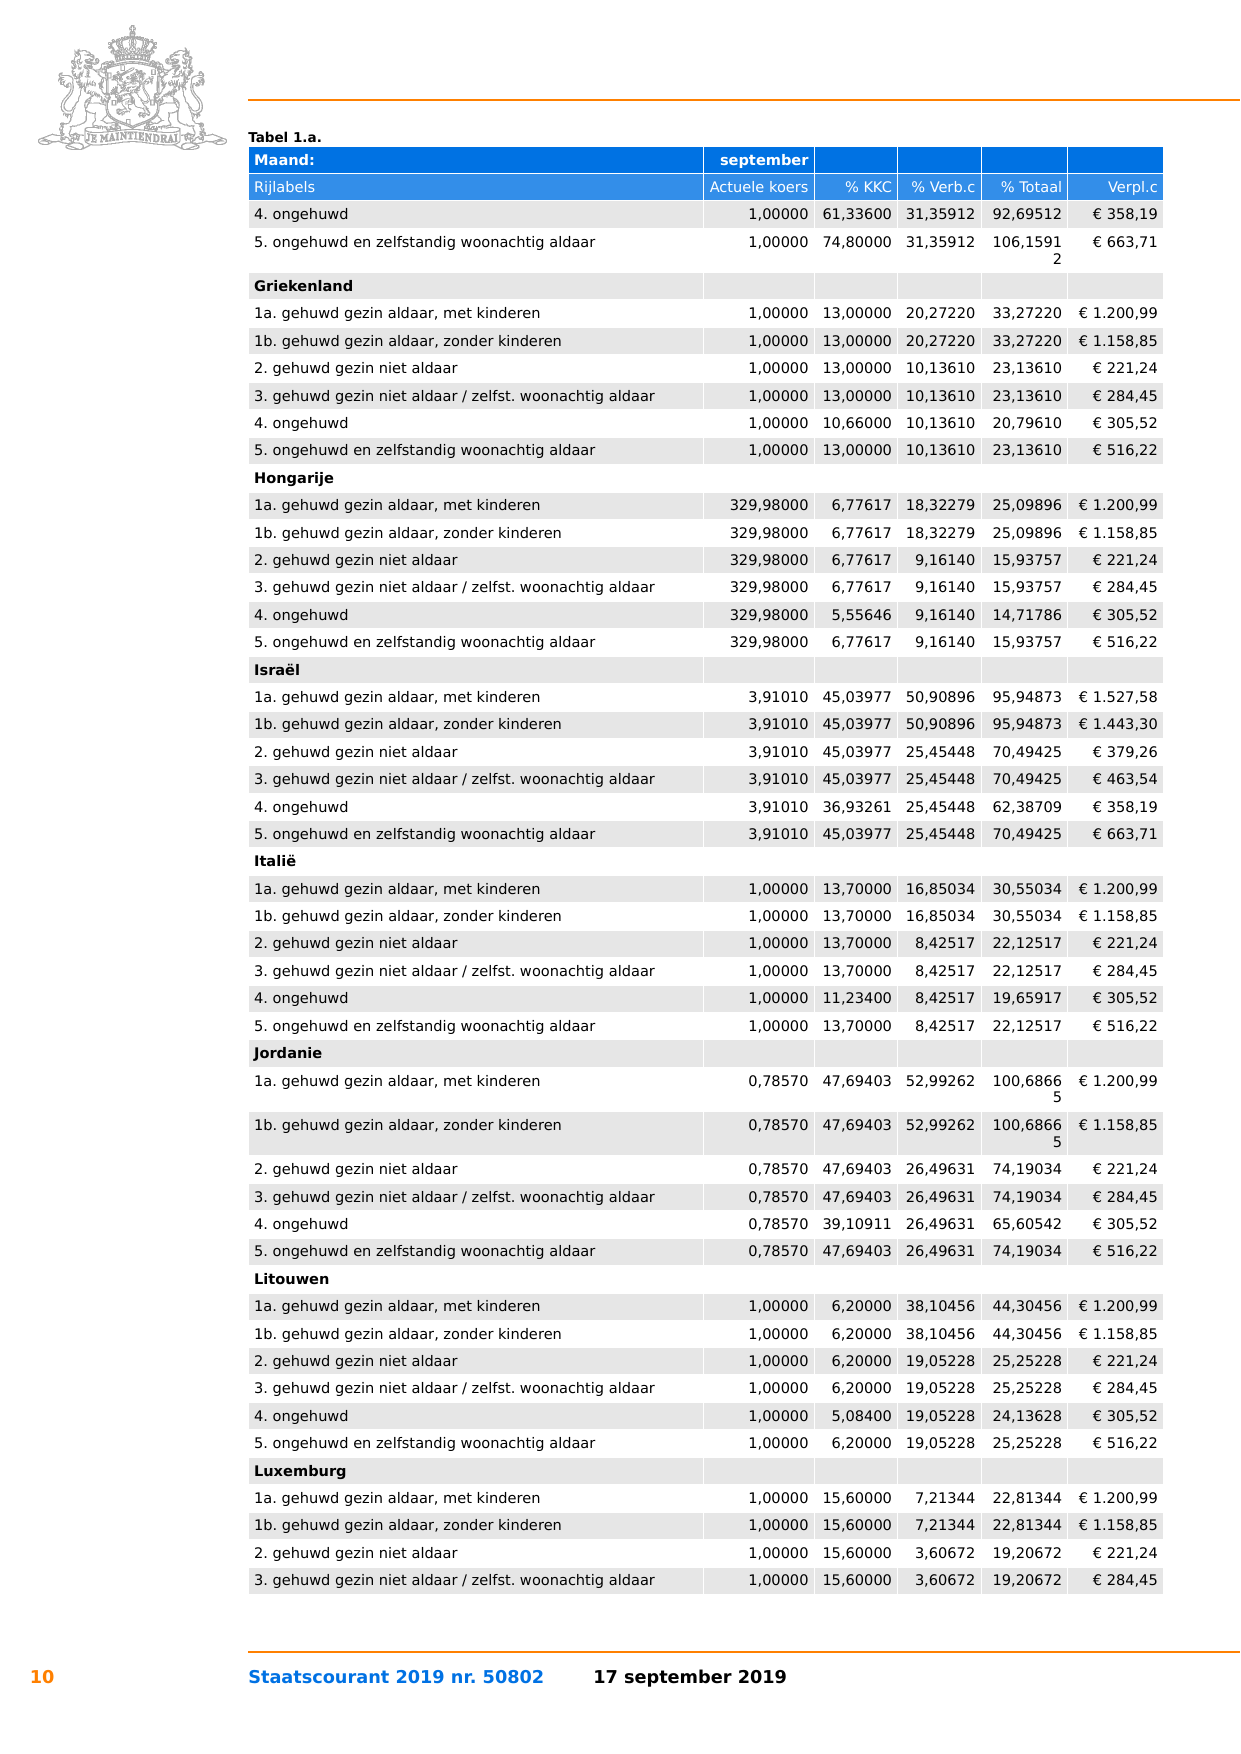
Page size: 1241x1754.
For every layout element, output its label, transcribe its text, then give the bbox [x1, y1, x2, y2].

table_cell 10,13610 [898, 383, 981, 409]
table_cell 13,70000 [815, 958, 897, 984]
table_cell [898, 147, 981, 173]
table_cell € 516,22 [1068, 629, 1163, 656]
table_cell [1068, 1458, 1163, 1484]
table_cell € 221,24 [1068, 1348, 1163, 1374]
table_cell € 516,22 [1068, 438, 1163, 464]
table_cell 20,27220 [898, 328, 981, 354]
table_cell 1a. gehuwd gezin aldaar, met kinderen [249, 1294, 703, 1320]
table_cell 13,00000 [815, 438, 897, 464]
table_cell Rijlabels [249, 174, 703, 200]
table_cell 2. gehuwd gezin niet aldaar [249, 931, 703, 957]
table_cell € 221,24 [1068, 931, 1163, 957]
table_cell € 358,19 [1068, 794, 1163, 820]
table_cell € 284,45 [1068, 958, 1163, 984]
table_cell € 516,22 [1068, 1013, 1163, 1039]
table_cell [898, 657, 981, 683]
table_cell 13,00000 [815, 301, 897, 327]
table_cell [1068, 849, 1163, 875]
table_cell 3. gehuwd gezin niet aldaar / zelfst. woonachtig aldaar [249, 1184, 703, 1210]
table_cell 47,69403 [815, 1112, 897, 1155]
picture [38, 25, 227, 150]
table_cell 11,23400 [815, 986, 897, 1012]
table_cell 45,03977 [815, 766, 897, 793]
table_cell [982, 1040, 1067, 1067]
table_cell 26,49631 [898, 1239, 981, 1265]
table_cell 6,20000 [815, 1430, 897, 1457]
table_cell 13,70000 [815, 876, 897, 902]
table_cell 9,16140 [898, 602, 981, 628]
table_cell € 1.158,85 [1068, 1112, 1163, 1155]
table_cell 6,77617 [815, 493, 897, 519]
table_cell [704, 1040, 814, 1067]
table_cell 3. gehuwd gezin niet aldaar / zelfst. woonachtig aldaar [249, 1568, 703, 1594]
table_cell [1068, 1040, 1163, 1067]
table_cell [704, 849, 814, 875]
table_cell 1a. gehuwd gezin aldaar, met kinderen [249, 1485, 703, 1512]
table_cell 3. gehuwd gezin niet aldaar / zelfst. woonachtig aldaar [249, 1376, 703, 1402]
table_cell [704, 657, 814, 683]
table_cell 100,68665 [982, 1112, 1067, 1155]
table_cell 1,00000 [704, 410, 814, 437]
table_cell 10,13610 [898, 355, 981, 382]
table_cell € 1.200,99 [1068, 301, 1163, 327]
table_cell 106,15912 [982, 229, 1067, 272]
table_cell 15,60000 [815, 1485, 897, 1512]
table_cell [1068, 147, 1163, 173]
table_cell 1a. gehuwd gezin aldaar, met kinderen [249, 1068, 703, 1111]
table_cell 25,45448 [898, 739, 981, 765]
table_cell [815, 465, 897, 491]
table_cell [1068, 1266, 1163, 1292]
table_cell 20,27220 [898, 301, 981, 327]
table_cell 1,00000 [704, 1376, 814, 1402]
table_cell 25,09896 [982, 493, 1067, 519]
table_cell € 284,45 [1068, 1184, 1163, 1210]
table_cell 10,13610 [898, 438, 981, 464]
table_cell 33,27220 [982, 301, 1067, 327]
table_cell 22,81344 [982, 1485, 1067, 1512]
table_cell 2. gehuwd gezin niet aldaar [249, 1156, 703, 1183]
table_cell 9,16140 [898, 629, 981, 656]
table_cell 3. gehuwd gezin niet aldaar / zelfst. woonachtig aldaar [249, 575, 703, 601]
table_cell [815, 147, 897, 173]
table_cell 74,19034 [982, 1239, 1067, 1265]
table_cell 1,00000 [704, 438, 814, 464]
table_cell 36,93261 [815, 794, 897, 820]
table_cell 1,00000 [704, 986, 814, 1012]
table_cell 45,03977 [815, 821, 897, 847]
table_cell 52,99262 [898, 1068, 981, 1111]
table_cell € 1.158,85 [1068, 1321, 1163, 1347]
table_cell 6,77617 [815, 520, 897, 546]
table_cell Luxemburg [249, 1458, 703, 1484]
table_cell 47,69403 [815, 1184, 897, 1210]
table_cell 65,60542 [982, 1211, 1067, 1238]
table_cell € 1.200,99 [1068, 493, 1163, 519]
table_cell € 305,52 [1068, 410, 1163, 437]
table_cell € 221,24 [1068, 1156, 1163, 1183]
table_cell [815, 849, 897, 875]
table_cell 20,79610 [982, 410, 1067, 437]
table_cell 50,90896 [898, 684, 981, 711]
table_cell 3,91010 [704, 766, 814, 793]
table_cell 25,25228 [982, 1430, 1067, 1457]
table_cell Verpl.c [1068, 174, 1163, 200]
table_cell 22,81344 [982, 1513, 1067, 1539]
table_cell 15,93757 [982, 575, 1067, 601]
table_cell 1,00000 [704, 1013, 814, 1039]
table_cell 1,00000 [704, 328, 814, 354]
table_cell 1b. gehuwd gezin aldaar, zonder kinderen [249, 903, 703, 930]
table_cell [1068, 465, 1163, 491]
table_cell 6,20000 [815, 1294, 897, 1320]
table_cell [898, 1040, 981, 1067]
table_cell 10,13610 [898, 410, 981, 437]
table_cell 1,00000 [704, 958, 814, 984]
table_cell % KKC [815, 174, 897, 200]
table_cell 5. ongehuwd en zelfstandig woonachtig aldaar [249, 821, 703, 847]
table_cell 6,20000 [815, 1348, 897, 1374]
table_cell [898, 273, 981, 299]
table_cell 2. gehuwd gezin niet aldaar [249, 1540, 703, 1566]
table_cell € 358,19 [1068, 201, 1163, 228]
table_cell 9,16140 [898, 575, 981, 601]
table_cell 47,69403 [815, 1068, 897, 1111]
table_cell 1,00000 [704, 876, 814, 902]
table_cell 15,60000 [815, 1513, 897, 1539]
table_cell [898, 1266, 981, 1292]
table_cell € 221,24 [1068, 547, 1163, 573]
table_cell 1,00000 [704, 201, 814, 228]
table_cell [982, 657, 1067, 683]
table_cell € 1.527,58 [1068, 684, 1163, 711]
table_cell 15,60000 [815, 1568, 897, 1594]
table_cell 25,45448 [898, 821, 981, 847]
table_cell 25,25228 [982, 1348, 1067, 1374]
table_cell 39,10911 [815, 1211, 897, 1238]
table_cell 1b. gehuwd gezin aldaar, zonder kinderen [249, 1321, 703, 1347]
table_cell € 284,45 [1068, 1568, 1163, 1594]
table_cell 30,55034 [982, 903, 1067, 930]
table_cell 52,99262 [898, 1112, 981, 1155]
table_cell [898, 849, 981, 875]
table_cell 18,32279 [898, 493, 981, 519]
table_cell 1,00000 [704, 1540, 814, 1566]
table_cell 18,32279 [898, 520, 981, 546]
table_cell [1068, 273, 1163, 299]
table_cell 31,35912 [898, 229, 981, 272]
table_cell 13,70000 [815, 903, 897, 930]
table_cell [815, 657, 897, 683]
table_cell 5,55646 [815, 602, 897, 628]
table_cell 25,45448 [898, 794, 981, 820]
table_cell € 663,71 [1068, 229, 1163, 272]
table_cell 329,98000 [704, 493, 814, 519]
table_cell 3,91010 [704, 712, 814, 738]
table_cell 5. ongehuwd en zelfstandig woonachtig aldaar [249, 1239, 703, 1265]
table_cell 33,27220 [982, 328, 1067, 354]
table_cell 1,00000 [704, 1348, 814, 1374]
table_cell 1,00000 [704, 1513, 814, 1539]
table_cell 2. gehuwd gezin niet aldaar [249, 1348, 703, 1374]
table_cell 74,19034 [982, 1156, 1067, 1183]
table_cell 3,91010 [704, 821, 814, 847]
table_cell 4. ongehuwd [249, 794, 703, 820]
table_cell 329,98000 [704, 547, 814, 573]
table_cell 15,93757 [982, 629, 1067, 656]
table_cell 47,69403 [815, 1239, 897, 1265]
table_cell 70,49425 [982, 821, 1067, 847]
table_cell 22,12517 [982, 931, 1067, 957]
table_cell € 663,71 [1068, 821, 1163, 847]
table_cell 1b. gehuwd gezin aldaar, zonder kinderen [249, 328, 703, 354]
table_cell 1,00000 [704, 1568, 814, 1594]
table_cell € 305,52 [1068, 986, 1163, 1012]
table_cell 95,94873 [982, 712, 1067, 738]
table_cell 25,09896 [982, 520, 1067, 546]
table_cell [704, 465, 814, 491]
table_cell [898, 465, 981, 491]
table_cell 329,98000 [704, 575, 814, 601]
table_cell 4. ongehuwd [249, 602, 703, 628]
table_cell € 284,45 [1068, 383, 1163, 409]
table_cell 24,13628 [982, 1403, 1067, 1429]
table_cell 4. ongehuwd [249, 986, 703, 1012]
table_cell 62,38709 [982, 794, 1067, 820]
table_cell 3,91010 [704, 684, 814, 711]
table_cell 4. ongehuwd [249, 201, 703, 228]
table_cell € 305,52 [1068, 1211, 1163, 1238]
table_cell 6,77617 [815, 575, 897, 601]
table_cell Italië [249, 849, 703, 875]
table_cell 329,98000 [704, 602, 814, 628]
table_cell 6,20000 [815, 1321, 897, 1347]
table_cell [982, 1458, 1067, 1484]
table_cell 3. gehuwd gezin niet aldaar / zelfst. woonachtig aldaar [249, 383, 703, 409]
table_cell 1,00000 [704, 1294, 814, 1320]
table_cell 4. ongehuwd [249, 1211, 703, 1238]
table_cell 45,03977 [815, 712, 897, 738]
table_cell 3,91010 [704, 794, 814, 820]
table_cell € 1.158,85 [1068, 903, 1163, 930]
table_cell 3,60672 [898, 1568, 981, 1594]
table_cell [815, 1458, 897, 1484]
table_cell 5,08400 [815, 1403, 897, 1429]
table_cell 70,49425 [982, 766, 1067, 793]
table_cell 4. ongehuwd [249, 1403, 703, 1429]
table_cell 19,65917 [982, 986, 1067, 1012]
table_cell € 1.443,30 [1068, 712, 1163, 738]
table_cell % Verb.c [898, 174, 981, 200]
table_cell 19,20672 [982, 1568, 1067, 1594]
table_cell 0,78570 [704, 1112, 814, 1155]
table_cell 13,00000 [815, 328, 897, 354]
table_cell 45,03977 [815, 739, 897, 765]
table_cell 329,98000 [704, 520, 814, 546]
table_cell Israël [249, 657, 703, 683]
table_cell 70,49425 [982, 739, 1067, 765]
table_cell 92,69512 [982, 201, 1067, 228]
table_cell 3,91010 [704, 739, 814, 765]
table_cell 47,69403 [815, 1156, 897, 1183]
table_cell [704, 1458, 814, 1484]
table_cell 74,19034 [982, 1184, 1067, 1210]
table_cell 1,00000 [704, 355, 814, 382]
table_cell [704, 273, 814, 299]
table_cell € 1.200,99 [1068, 876, 1163, 902]
table_cell 1a. gehuwd gezin aldaar, met kinderen [249, 684, 703, 711]
table_cell 8,42517 [898, 986, 981, 1012]
table_cell 38,10456 [898, 1321, 981, 1347]
table_cell 30,55034 [982, 876, 1067, 902]
table_cell 13,70000 [815, 931, 897, 957]
table_cell € 516,22 [1068, 1430, 1163, 1457]
table_cell 7,21344 [898, 1513, 981, 1539]
table_cell 25,25228 [982, 1376, 1067, 1402]
table_cell 1,00000 [704, 383, 814, 409]
table_cell 5. ongehuwd en zelfstandig woonachtig aldaar [249, 1430, 703, 1457]
table_cell 23,13610 [982, 355, 1067, 382]
table_cell 3. gehuwd gezin niet aldaar / zelfst. woonachtig aldaar [249, 766, 703, 793]
table_cell Maand: [249, 147, 703, 173]
table_cell € 284,45 [1068, 575, 1163, 601]
table_cell 1a. gehuwd gezin aldaar, met kinderen [249, 493, 703, 519]
table_cell 1,00000 [704, 931, 814, 957]
table_cell 0,78570 [704, 1184, 814, 1210]
table_cell 8,42517 [898, 958, 981, 984]
table_cell 23,13610 [982, 383, 1067, 409]
table_cell 95,94873 [982, 684, 1067, 711]
table_cell € 1.200,99 [1068, 1068, 1163, 1111]
table_cell 5. ongehuwd en zelfstandig woonachtig aldaar [249, 229, 703, 272]
table_cell 1,00000 [704, 229, 814, 272]
table_cell € 221,24 [1068, 1540, 1163, 1566]
table_cell 10,66000 [815, 410, 897, 437]
table_cell [982, 849, 1067, 875]
table_cell 26,49631 [898, 1184, 981, 1210]
table_cell 3. gehuwd gezin niet aldaar / zelfst. woonachtig aldaar [249, 958, 703, 984]
table_cell € 463,54 [1068, 766, 1163, 793]
table_cell 2. gehuwd gezin niet aldaar [249, 547, 703, 573]
table_cell [898, 1458, 981, 1484]
table_cell 6,20000 [815, 1376, 897, 1402]
table_cell 3,60672 [898, 1540, 981, 1566]
table_cell € 379,26 [1068, 739, 1163, 765]
table_cell [982, 465, 1067, 491]
table_cell € 516,22 [1068, 1239, 1163, 1265]
table_cell 19,05228 [898, 1430, 981, 1457]
table_cell € 1.158,85 [1068, 1513, 1163, 1539]
table_cell 6,77617 [815, 629, 897, 656]
table_cell 1,00000 [704, 1485, 814, 1512]
table_cell 2. gehuwd gezin niet aldaar [249, 739, 703, 765]
table_cell 15,60000 [815, 1540, 897, 1566]
table_cell 22,12517 [982, 958, 1067, 984]
table_cell 8,42517 [898, 931, 981, 957]
table_cell 50,90896 [898, 712, 981, 738]
table_cell 0,78570 [704, 1156, 814, 1183]
table_cell 1a. gehuwd gezin aldaar, met kinderen [249, 301, 703, 327]
table_cell 1,00000 [704, 1321, 814, 1347]
table_cell [815, 1266, 897, 1292]
table_cell 44,30456 [982, 1321, 1067, 1347]
table_cell 1a. gehuwd gezin aldaar, met kinderen [249, 876, 703, 902]
table_cell 13,00000 [815, 355, 897, 382]
table_cell 38,10456 [898, 1294, 981, 1320]
table_cell 0,78570 [704, 1068, 814, 1111]
table_cell 1b. gehuwd gezin aldaar, zonder kinderen [249, 1513, 703, 1539]
table_cell 14,71786 [982, 602, 1067, 628]
table_cell % Totaal [982, 174, 1067, 200]
table_cell 1,00000 [704, 1430, 814, 1457]
table_cell [982, 1266, 1067, 1292]
table_cell € 1.200,99 [1068, 1294, 1163, 1320]
table_cell 6,77617 [815, 547, 897, 573]
table_cell € 221,24 [1068, 355, 1163, 382]
table_cell 2. gehuwd gezin niet aldaar [249, 355, 703, 382]
table_cell 16,85034 [898, 876, 981, 902]
table_cell 5. ongehuwd en zelfstandig woonachtig aldaar [249, 438, 703, 464]
table_cell 25,45448 [898, 766, 981, 793]
table_cell € 1.158,85 [1068, 520, 1163, 546]
table_cell 23,13610 [982, 438, 1067, 464]
table_cell 26,49631 [898, 1211, 981, 1238]
table_header Tabel 1.a. [248, 130, 1163, 146]
table_cell € 1.158,85 [1068, 328, 1163, 354]
table_cell 13,00000 [815, 383, 897, 409]
table_cell september [704, 147, 814, 173]
table_cell 100,68665 [982, 1068, 1067, 1111]
table_cell 74,80000 [815, 229, 897, 272]
table_cell 1b. gehuwd gezin aldaar, zonder kinderen [249, 520, 703, 546]
table_cell 31,35912 [898, 201, 981, 228]
table_cell Hongarije [249, 465, 703, 491]
table_cell 0,78570 [704, 1211, 814, 1238]
table_cell Actuele koers [704, 174, 814, 200]
table_cell Jordanie [249, 1040, 703, 1067]
table_cell 19,05228 [898, 1403, 981, 1429]
table_cell 19,20672 [982, 1540, 1067, 1566]
table_cell € 305,52 [1068, 1403, 1163, 1429]
table_cell 1,00000 [704, 1403, 814, 1429]
table_cell 4. ongehuwd [249, 410, 703, 437]
table_cell 5. ongehuwd en zelfstandig woonachtig aldaar [249, 1013, 703, 1039]
table_cell 26,49631 [898, 1156, 981, 1183]
table_cell [815, 1040, 897, 1067]
table_cell 8,42517 [898, 1013, 981, 1039]
table_cell 45,03977 [815, 684, 897, 711]
table_cell 44,30456 [982, 1294, 1067, 1320]
table_cell 1,00000 [704, 903, 814, 930]
table_cell 19,05228 [898, 1376, 981, 1402]
table_cell [982, 147, 1067, 173]
table_cell 329,98000 [704, 629, 814, 656]
table_cell € 284,45 [1068, 1376, 1163, 1402]
table_cell 16,85034 [898, 903, 981, 930]
table_cell Litouwen [249, 1266, 703, 1292]
table_cell 7,21344 [898, 1485, 981, 1512]
table_cell [704, 1266, 814, 1292]
table_cell 9,16140 [898, 547, 981, 573]
table_cell 13,70000 [815, 1013, 897, 1039]
table_cell € 1.200,99 [1068, 1485, 1163, 1512]
table_cell 22,12517 [982, 1013, 1067, 1039]
table_cell 1,00000 [704, 301, 814, 327]
table_cell [982, 273, 1067, 299]
table_cell 5. ongehuwd en zelfstandig woonachtig aldaar [249, 629, 703, 656]
table_cell [1068, 657, 1163, 683]
table_cell 19,05228 [898, 1348, 981, 1374]
table_cell Griekenland [249, 273, 703, 299]
table_cell 1b. gehuwd gezin aldaar, zonder kinderen [249, 1112, 703, 1155]
table_cell 0,78570 [704, 1239, 814, 1265]
table_cell 61,33600 [815, 201, 897, 228]
table_cell 1b. gehuwd gezin aldaar, zonder kinderen [249, 712, 703, 738]
table_cell 15,93757 [982, 547, 1067, 573]
table_cell € 305,52 [1068, 602, 1163, 628]
table_cell [815, 273, 897, 299]
